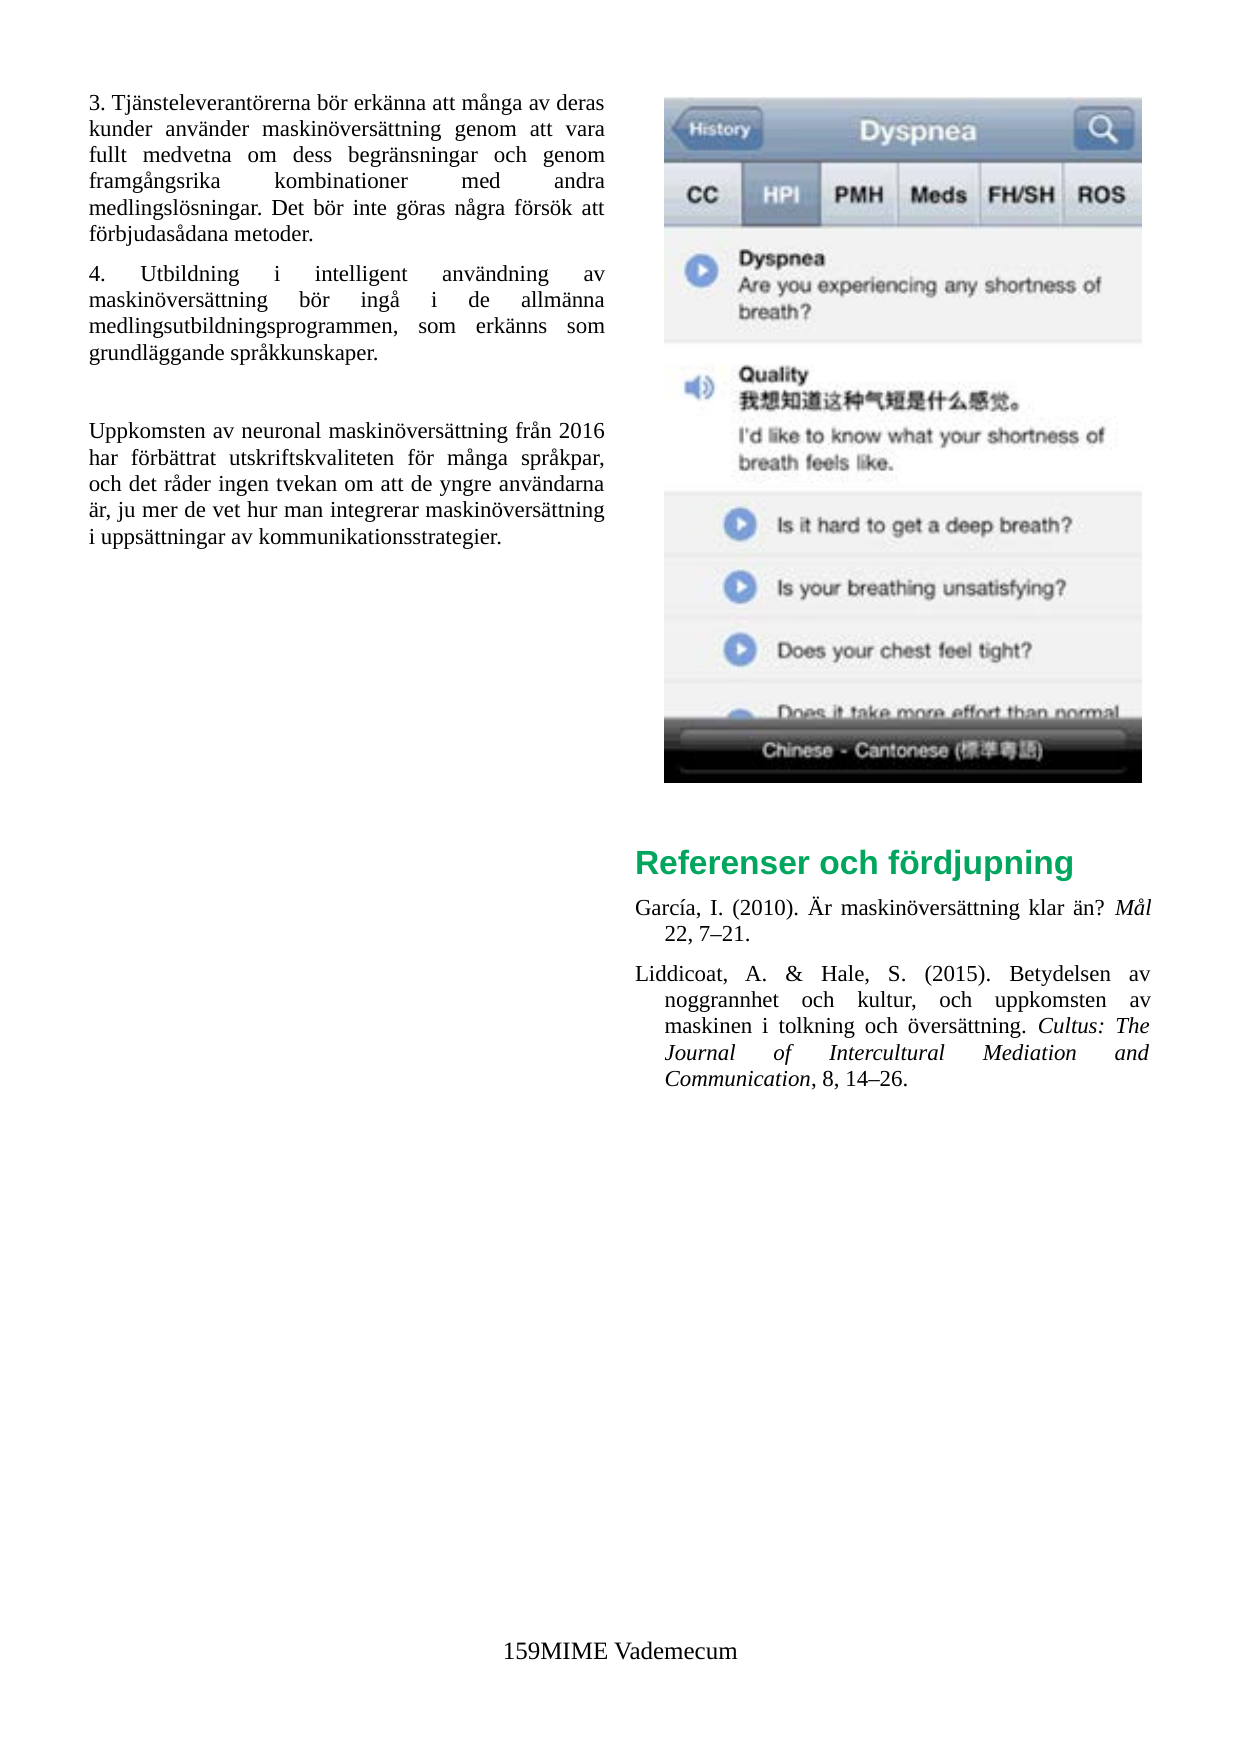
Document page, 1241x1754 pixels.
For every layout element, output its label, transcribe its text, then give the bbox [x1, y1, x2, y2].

text Uppkomsten av neuronal maskinöversättning från 2016 har förbättrat utskriftskvaliteten för många språkpar, och det råder ingen tvekan om att de yngre användarna är, ju mer de vet hur man integrerar maskinöversättning i uppsättningar av kommunikationsstrategier. [88, 417, 605, 549]
text Liddicoat, A. & Hale, S. (2015). Betydelsen av noggrannhet och kultur, och uppkomsten av maskinen i tolkning och översättning. Cultus: The Journal of Intercultural Mediation and Communication, 8, 14–26. [635, 960, 1152, 1091]
subtitle Referenser och fördjupning [635, 843, 1152, 881]
text García, I. (2010). Är maskinöversättning klar än? Mål 22, 7–21. [635, 894, 1152, 947]
text 4. Utbildning i intelligent användning av maskinöversättning bör ingå i de allmänna medlingsutbildningsprogrammen, som erkänns som grundläggande språkkunskaper. [88, 260, 605, 365]
text 3. Tjänsteleverantörerna bör erkänna att många av deras kunder använder maskinöversättning genom att vara fullt medvetna om dess begränsningar och genom framgångsrika kombinationer med andra medlingslösningar. Det bör inte göras några försök att förbjudasådana metoder. [88, 88, 605, 247]
picture [664, 96, 1142, 783]
